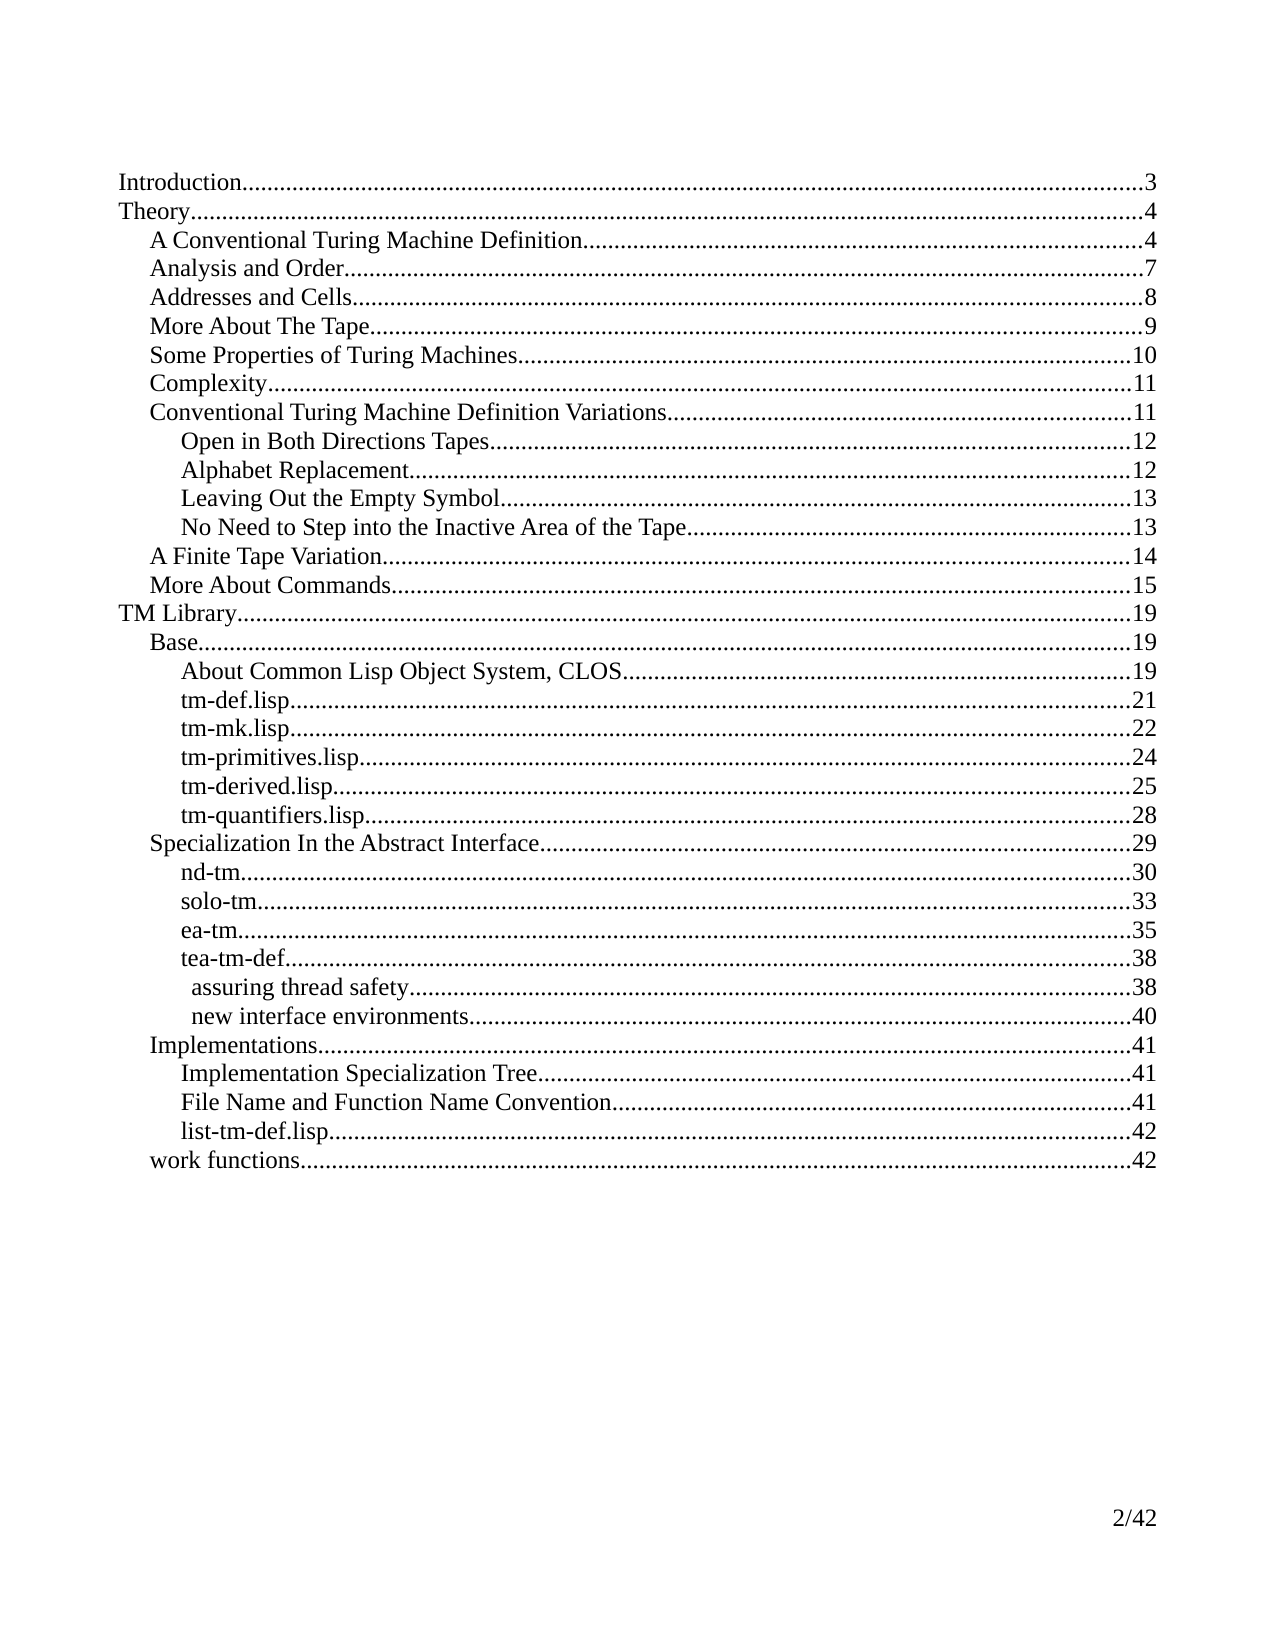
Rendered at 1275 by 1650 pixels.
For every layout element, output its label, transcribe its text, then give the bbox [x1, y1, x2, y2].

text Open in Both Directions Tapes 12 [181, 426, 1157, 455]
text tm-derived.lisp 25 [181, 771, 1157, 800]
text tea-tm-def 38 [181, 943, 1157, 972]
text Base 19 [149, 627, 1157, 656]
text Theory 4 [118, 196, 1157, 225]
text nd-tm 30 [181, 857, 1157, 886]
text More About Commands 15 [149, 570, 1157, 598]
text Implementation Specialization Tree 41 [181, 1058, 1157, 1087]
text A Conventional Turing Machine Definition 4 [149, 225, 1157, 253]
text Some Properties of Turing Machines 10 [149, 340, 1157, 368]
text Implementations 41 [149, 1030, 1157, 1058]
text Introduction 3 [118, 167, 1157, 196]
text Leaving Out the Empty Symbol 13 [181, 483, 1157, 512]
text TM Library 19 [118, 598, 1157, 627]
text Analysis and Order 7 [149, 253, 1157, 282]
text solo-tm 33 [181, 886, 1157, 915]
text A Finite Tape Variation 14 [149, 541, 1157, 570]
text No Need to Step into the Inactive Area of the Tape 13 [181, 512, 1157, 541]
text ea-tm 35 [181, 915, 1157, 943]
text Specialization In the Abstract Interface 29 [149, 828, 1157, 857]
text Conventional Turing Machine Definition Variations 11 [149, 397, 1157, 426]
text Alphabet Replacement 12 [181, 455, 1157, 483]
text More About The Tape 9 [149, 311, 1157, 340]
text tm-mk.lisp 22 [181, 713, 1157, 742]
text new interface environments 40 [191, 1001, 1157, 1030]
text Complexity 11 [149, 368, 1157, 397]
text tm-def.lisp 21 [181, 685, 1157, 713]
text work functions 42 [149, 1145, 1157, 1173]
text tm-quantifiers.lisp 28 [181, 800, 1157, 828]
text File Name and Function Name Convention 41 [181, 1087, 1157, 1116]
text Addresses and Cells 8 [149, 282, 1157, 311]
text tm-primitives.lisp 24 [181, 742, 1157, 771]
text About Common Lisp Object System, CLOS 19 [181, 656, 1157, 685]
text assuring thread safety 38 [191, 972, 1157, 1001]
text list-tm-def.lisp 42 [181, 1116, 1157, 1145]
